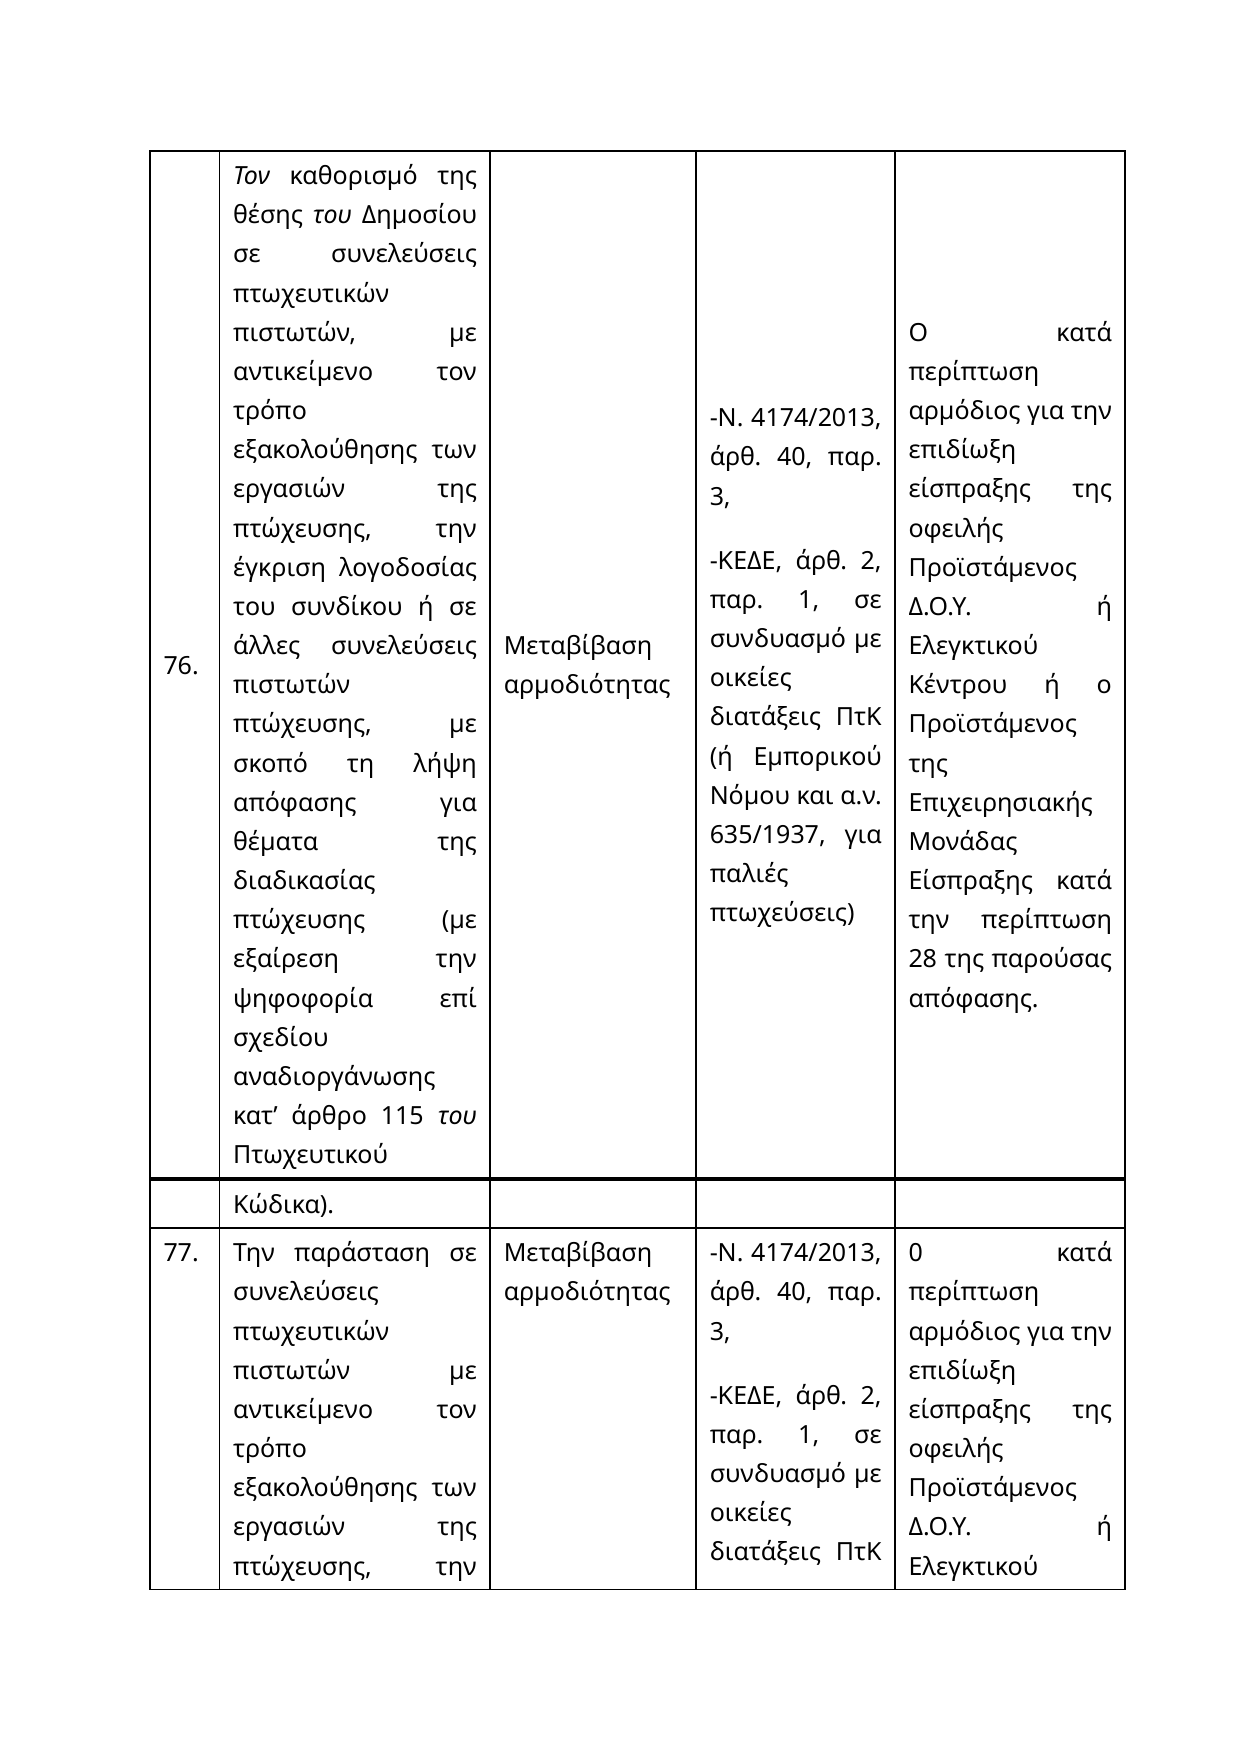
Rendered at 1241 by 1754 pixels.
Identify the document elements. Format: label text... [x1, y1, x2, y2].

table_cell Μεταβίβαση αρμοδιότητας [491, 152, 695, 1177]
table_cell Τον καθορισμό της θέσης του Δημοσίου σε συνελεύσεις πτωχευτικών πιστωτών, με αντικείμενο τον τρόπο εξακολούθησης των εργασιών της πτώχευσης, την έγκριση λογοδοσίας του συνδίκου ή σε άλλες συνελεύσεις πιστωτών πτώχευσης, με σκοπό τη λήψη απόφασης για θέματα της διαδικασίας πτώχευσης (με εξαίρεση την ψηφοφορία επί σχεδίου αναδιοργάνωσης κατ’ άρθρο 115 του Πτωχευτικού [220, 152, 489, 1177]
table_header Κώδικα). [220, 1181, 489, 1227]
table_header [896, 1181, 1124, 1227]
table_cell Την παράσταση σε συνελεύσεις πτωχευτικών πιστωτών με αντικείμενο τον τρόπο εξακολούθησης των εργασιών της πτώχευσης, την [220, 1229, 489, 1588]
table_header [697, 1181, 894, 1227]
table_header [151, 1181, 219, 1227]
table_cell Ο κατά περίπτωση αρμόδιος για την επιδίωξη είσπραξης της οφειλής Προϊστάμενος Δ.Ο.Υ. ή Ελεγκτικού Κέντρου ή ο Προϊστάμενος της Επιχειρησιακής Μονάδας Είσπραξης κατά την περίπτωση 28 της παρούσας απόφασης. [896, 152, 1124, 1177]
table_cell 0 κατά περίπτωση αρμόδιος για την επιδίωξη είσπραξης της οφειλής Προϊστάμενος Δ.Ο.Υ. ή Ελεγκτικού [896, 1229, 1124, 1588]
table_cell 76. [151, 152, 219, 1177]
table_cell -Ν. 4174/2013, άρθ. 40, παρ. 3, -ΚΕΔΕ, άρθ. 2, παρ. 1, σε συνδυασμό με οικείες διατάξεις ΠτΚ (ή Εμπορικού Νόμου και α.ν. 635/1937, για παλιές πτωχεύσεις) [697, 152, 894, 1177]
table_cell -Ν. 4174/2013, άρθ. 40, παρ. 3, -ΚΕΔΕ, άρθ. 2, παρ. 1, σε συνδυασμό με οικείες διατάξεις ΠτΚ [697, 1229, 894, 1588]
table_cell Μεταβίβαση αρμοδιότητας [491, 1229, 695, 1588]
table_header [491, 1181, 695, 1227]
table_cell 77. [151, 1229, 219, 1588]
